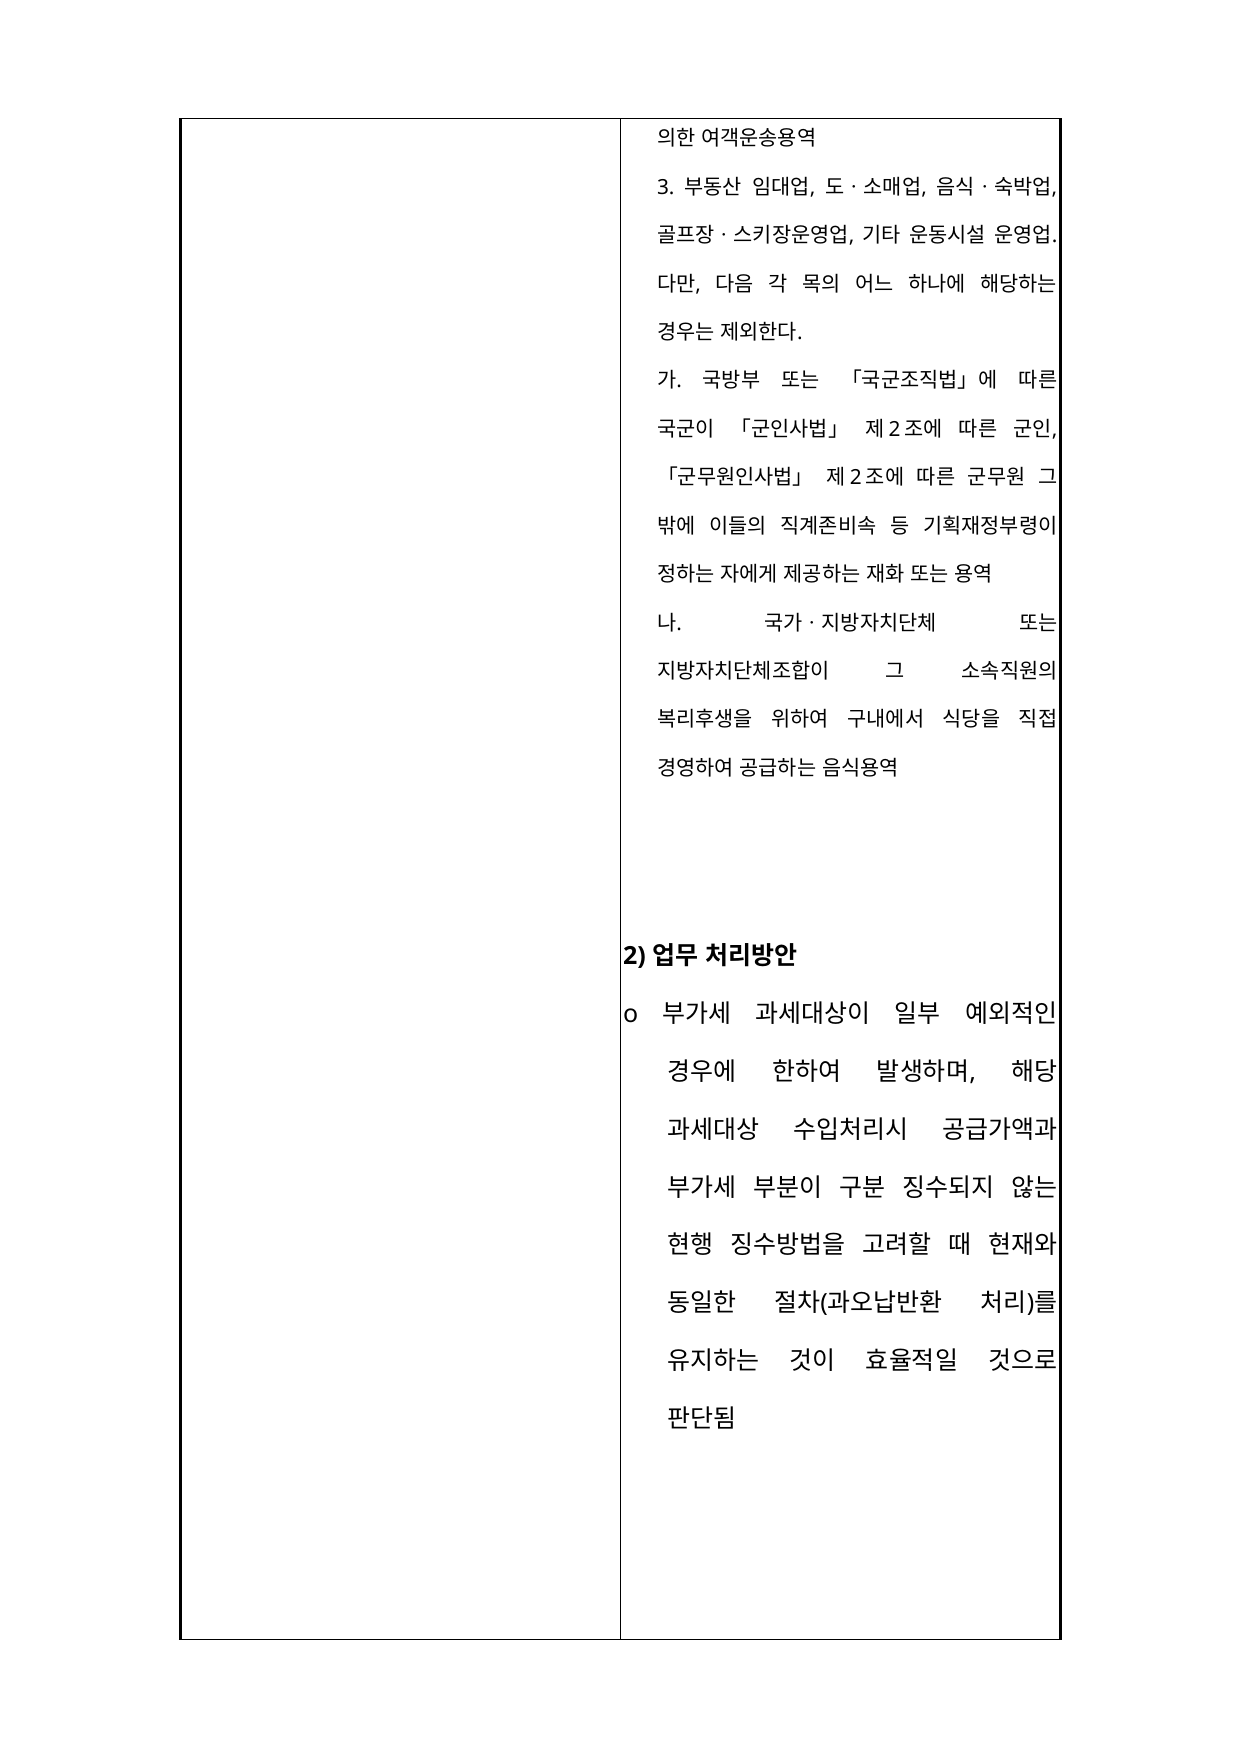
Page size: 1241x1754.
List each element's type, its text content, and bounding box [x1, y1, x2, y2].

table_cell 의한 여객운송용역 3. 부동산 임대업, 도ㆍ소매업, 음식ㆍ숙박업, 골프장ㆍ스키장운영업, 기타 운동시설 운영업. 다만, 다음 각 목의 어느 하나에 해당하는 경우는 제외한다. 가. 국방부 또는 「국군조직법」에 따른 국군이 「군인사법」 제2조에 따른 군인, 「군무원인사법」 제2조에 따른 군무원 그 밖에 이들의 직계존비속 등 기획재정부령이 정하는 자에게 제공하는 재화 또는 용역 나. 국가ㆍ지방자치단체 또는 지방자치단체조합이 그 소속직원의 복리후생을 위하여 구내에서 식당을 직접 경영하여 공급하는 음식용역 2) 업무 처리방안 o 부가세 과세대상이 일부 예외적인 경우에 한하여 발생하며, 해당 과세대상 수입처리시 공급가액과 부가세 부분이 구분 징수되지 않는 현행 징수방법을 고려할 때 현재와 동일한 절차(과오납반환 처리)를 유지하는 것이 효율적일 것으로 판단됨 [621, 119, 1059, 1638]
table_cell [182, 119, 620, 1638]
